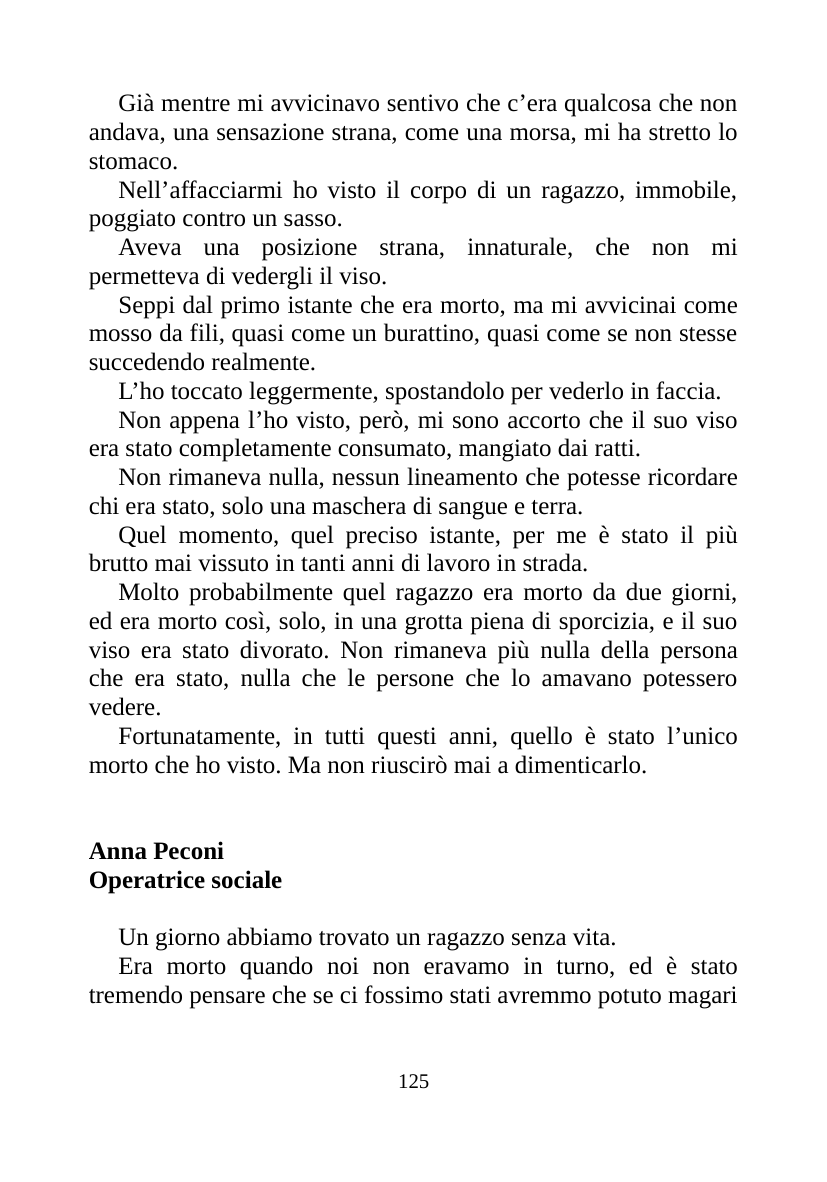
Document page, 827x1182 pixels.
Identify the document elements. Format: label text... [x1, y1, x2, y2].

text Era morto quando noi non eravamo in turno, ed è stato tremendo pensare che se ci fossimo stati avremmo potuto magari [88, 951, 738, 1008]
text Molto probabilmente quel ragazzo era morto da due giorni, ed era morto così, solo, in una grotta piena di sporcizia, e il suo viso era stato divorato. Non rimaneva più nulla della persona che era stato, nulla che le persone che lo amavano potessero vedere. [88, 577, 738, 721]
text Non rimaneva nulla, nessun lineamento che potesse ricordare chi era stato, solo una maschera di sangue e terra. [88, 462, 738, 520]
subtitle Anna Peconi [88, 836, 738, 865]
text Fortunatamente, in tutti questi anni, quello è stato l’unico morto che ho visto. Ma non riuscirò mai a dimenticarlo. [88, 721, 738, 778]
text Quel momento, quel preciso istante, per me è stato il più brutto mai vissuto in tanti anni di lavoro in strada. [88, 520, 738, 577]
subtitle Operatrice sociale [88, 865, 738, 893]
text Nell’affacciarmi ho visto il corpo di un ragazzo, immobile, poggiato contro un sasso. [88, 175, 738, 232]
text Aveva una posizione strana, innaturale, che non mi permetteva di vedergli il viso. [88, 232, 738, 290]
text L’ho toccato leggermente, spostandolo per vederlo in faccia. [88, 376, 738, 405]
text Seppi dal primo istante che era morto, ma mi avvicinai come mosso da fili, quasi come un burattino, quasi come se non stesse succedendo realmente. [88, 290, 738, 376]
text Un giorno abbiamo trovato un ragazzo senza vita. [88, 922, 738, 951]
text Già mentre mi avvicinavo sentivo che c’era qualcosa che non andava, una sensazione strana, come una morsa, mi ha stretto lo stomaco. [88, 88, 738, 175]
text Non appena l’ho visto, però, mi sono accorto che il suo viso era stato completamente consumato, mangiato dai ratti. [88, 405, 738, 462]
